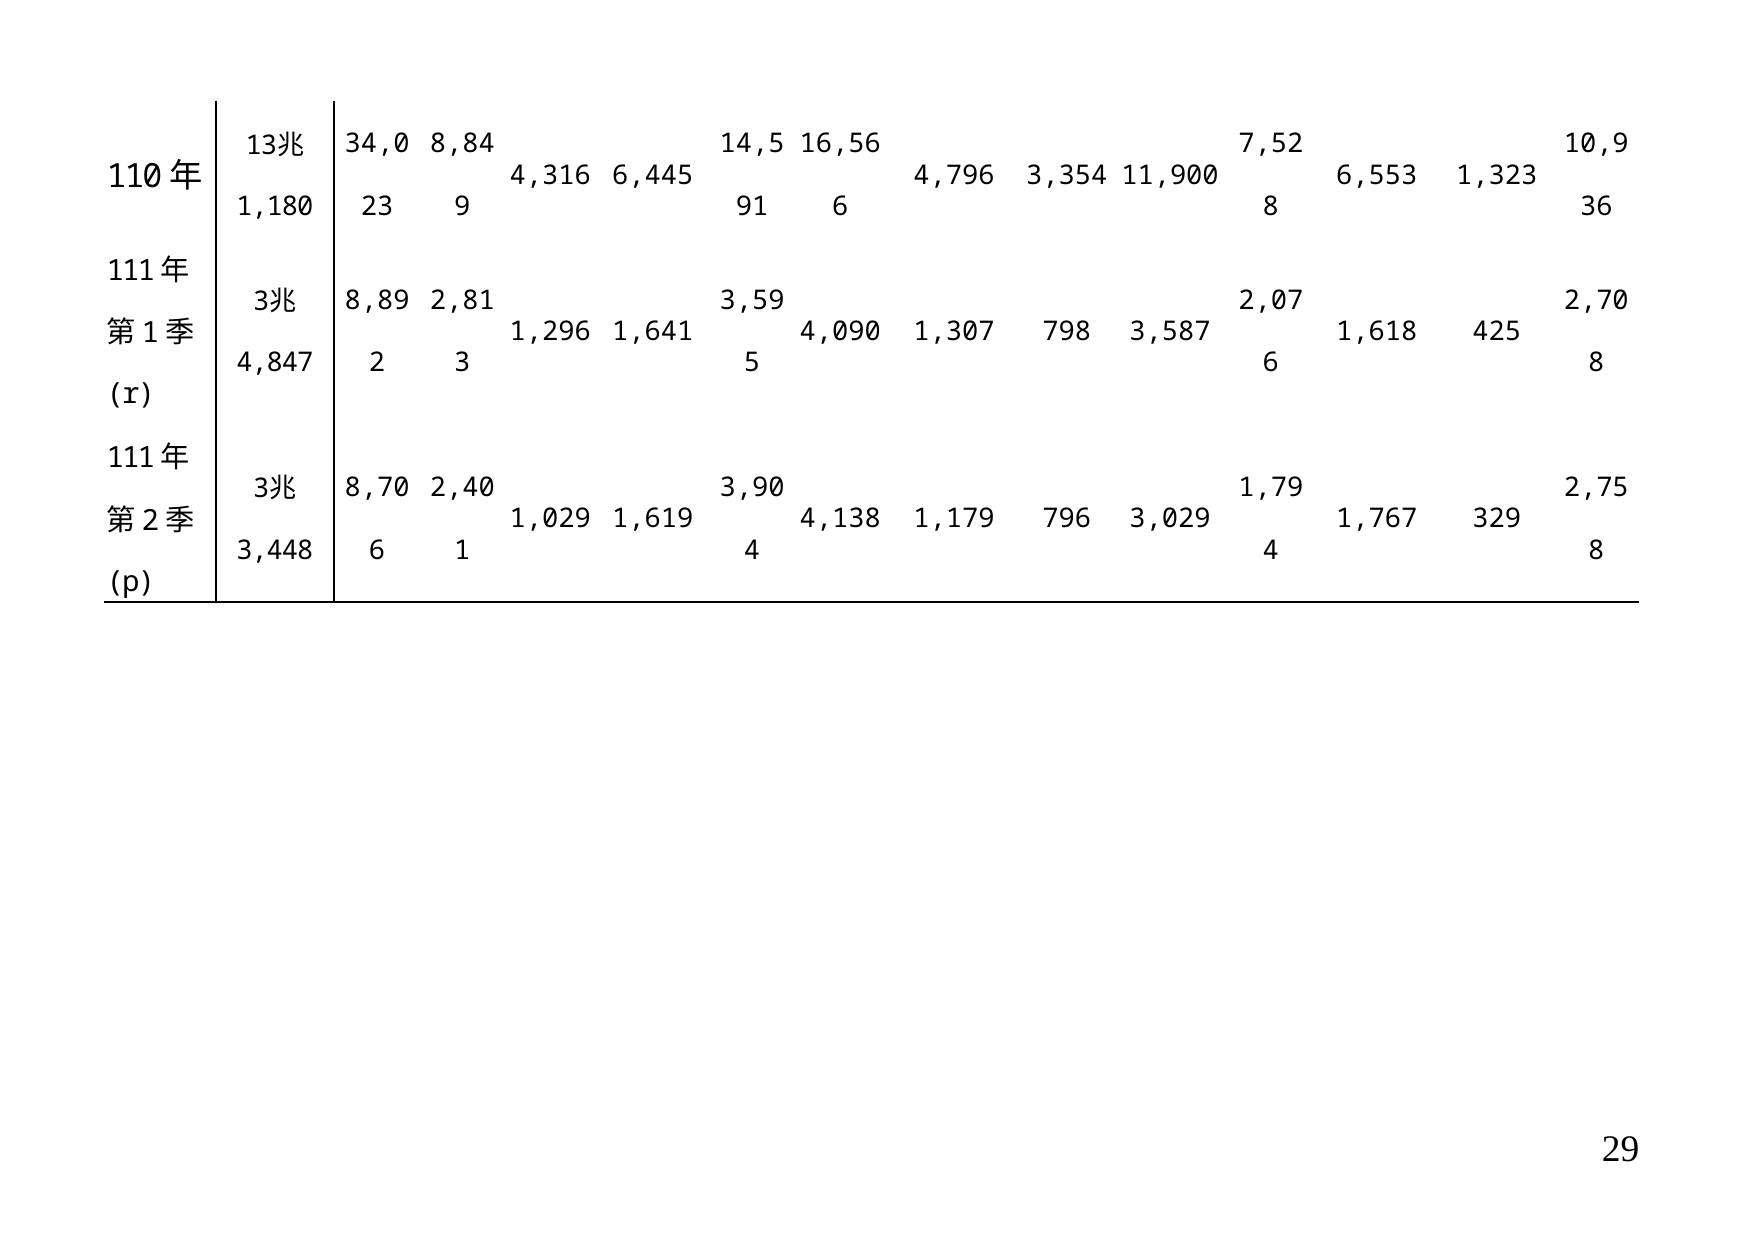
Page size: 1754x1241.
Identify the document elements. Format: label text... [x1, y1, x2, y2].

table_cell 14,591 [710, 101, 794, 226]
table_cell 4,138 [794, 413, 886, 601]
table_cell 34,023 [335, 101, 419, 226]
table_cell 1,641 [595, 226, 710, 413]
table_cell 2,813 [419, 226, 505, 413]
table_cell 1,296 [505, 226, 595, 413]
table_cell 1,619 [595, 413, 710, 601]
table_cell 7,528 [1228, 101, 1313, 226]
table_cell 4,316 [505, 101, 595, 226]
table_cell 110年 [104, 101, 215, 226]
table_cell 3,587 [1111, 226, 1228, 413]
table_cell 16,566 [794, 101, 886, 226]
table_cell 1,179 [886, 413, 1021, 601]
table_cell 4,090 [794, 226, 886, 413]
table_cell 798 [1021, 226, 1111, 413]
table_cell 2,758 [1553, 413, 1639, 601]
table_cell 10,936 [1553, 101, 1639, 226]
table_cell 2,708 [1553, 226, 1639, 413]
table_cell 796 [1021, 413, 1111, 601]
table_cell 111年 第1季(r) [104, 226, 215, 413]
table_cell 2,401 [419, 413, 505, 601]
table_cell 3兆3,448 [217, 413, 333, 601]
table_cell 1,323 [1440, 101, 1553, 226]
table_cell 3兆4,847 [217, 226, 333, 413]
table_cell 3,595 [710, 226, 794, 413]
table_cell 3,354 [1021, 101, 1111, 226]
table_cell 11,900 [1111, 101, 1228, 226]
table_cell 1,618 [1313, 226, 1439, 413]
table_cell 1,767 [1313, 413, 1439, 601]
table_cell 2,076 [1228, 226, 1313, 413]
table_cell 1,307 [886, 226, 1021, 413]
table_cell 13兆1,180 [217, 101, 333, 226]
table_cell 6,553 [1313, 101, 1439, 226]
table_cell 8,706 [335, 413, 419, 601]
table_cell 1,794 [1228, 413, 1313, 601]
table_cell 111年 第2季(p) [104, 413, 215, 601]
table_cell 4,796 [886, 101, 1021, 226]
table_cell 1,029 [505, 413, 595, 601]
table_cell 8,849 [419, 101, 505, 226]
table_cell 8,892 [335, 226, 419, 413]
table_cell 425 [1440, 226, 1553, 413]
table_cell 3,029 [1111, 413, 1228, 601]
table_cell 3,904 [710, 413, 794, 601]
table_cell 329 [1440, 413, 1553, 601]
table_cell 6,445 [595, 101, 710, 226]
